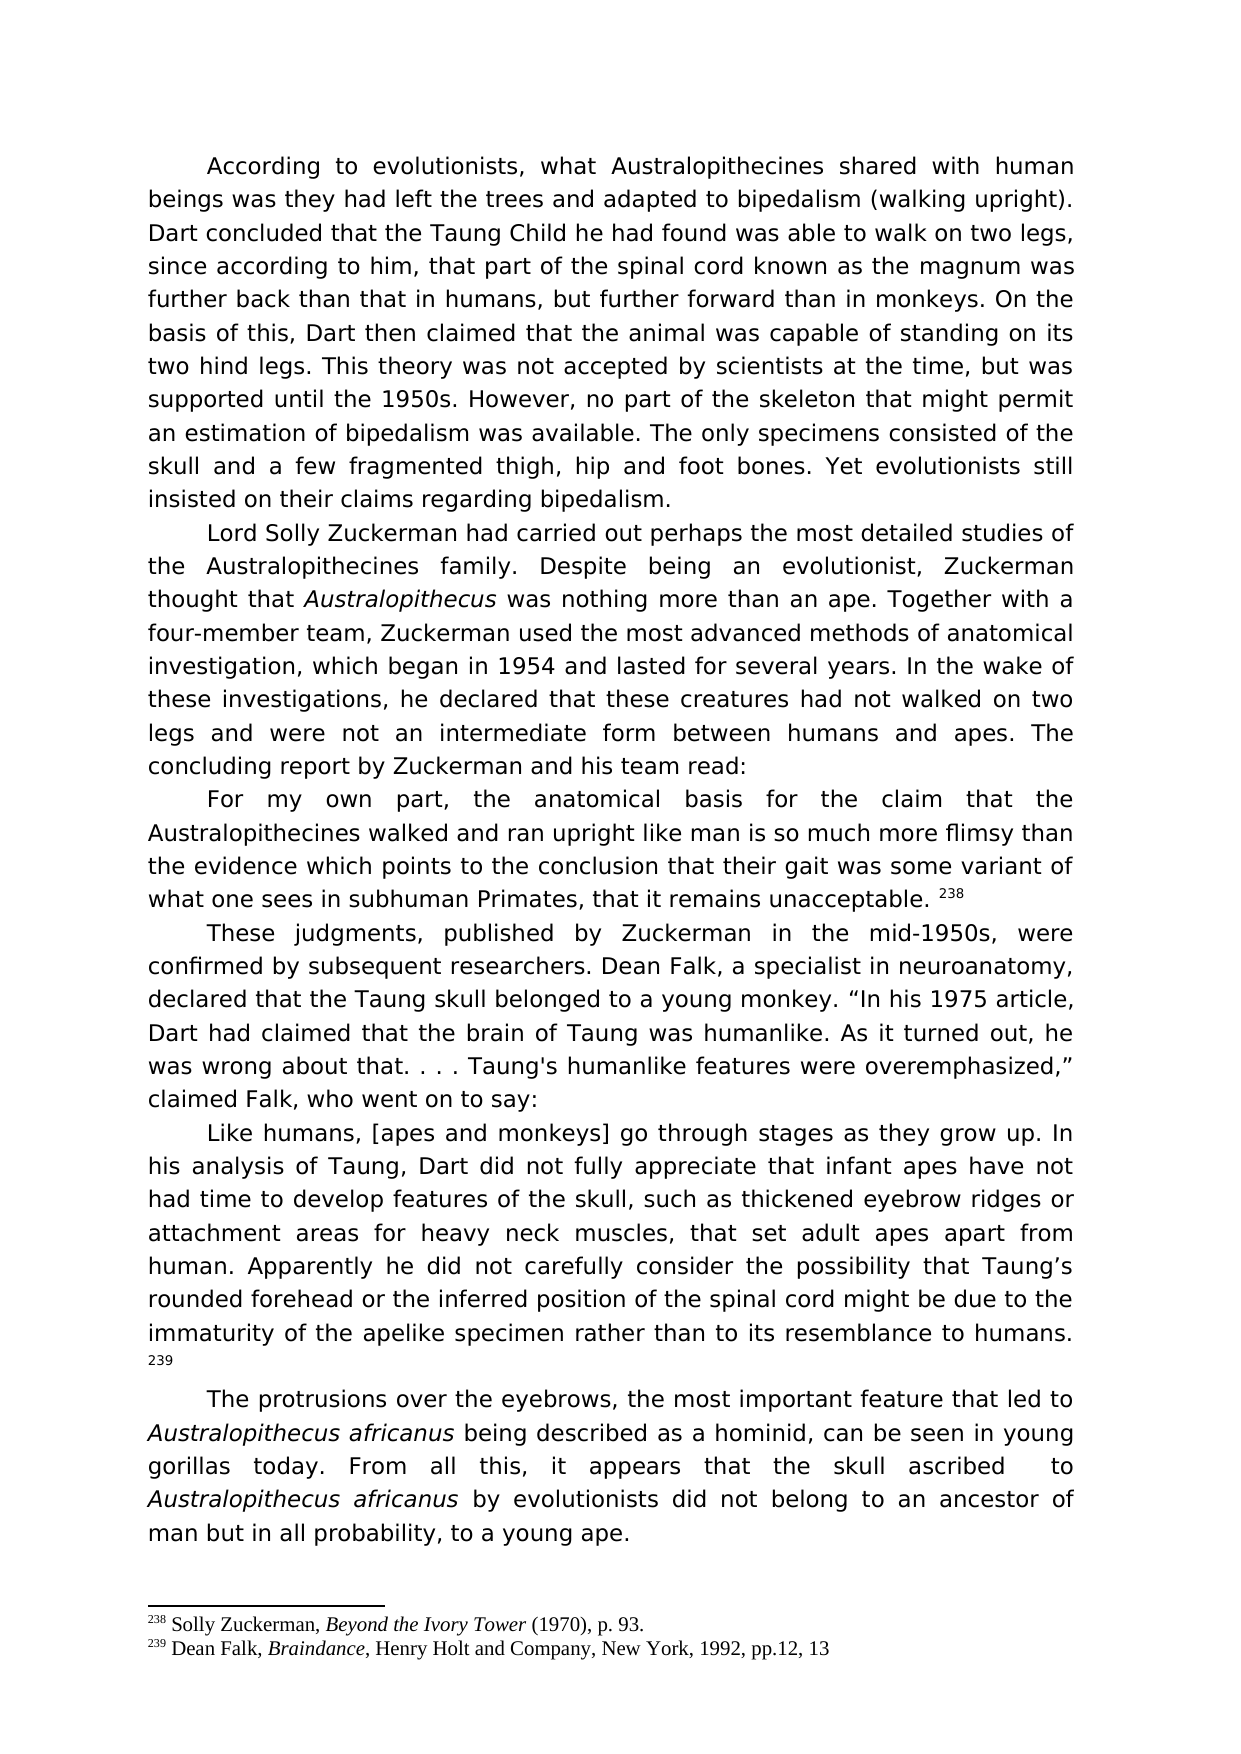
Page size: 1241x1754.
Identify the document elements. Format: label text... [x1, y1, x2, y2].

text For my own part, the anatomical basis for the claim that the Australopithecines walked and ran upright like man is so much more flimsy than the evidence which points to the conclusion that their gait was some variant of what one sees in subhuman Primates, that it remains unacceptable. [148, 781, 1075, 914]
text According to evolutionists, what Australopithecines shared with human beings was they had left the trees and adapted to bipedalism (walking upright). Dart concluded that the Taung Child he had found was able to walk on two legs, since according to him, that part of the spinal cord known as the magnum was further back than that in humans, but further forward than in monkeys. On the basis of this, Dart then claimed that the animal was capable of standing on its two hind legs. This theory was not accepted by scientists at the time, but was supported until the 1950s. However, no part of the skeleton that might permit an estimation of bipedalism was available. The only specimens consisted of the skull and a few fragmented thigh, hip and foot bones. Yet evolutionists still insisted on their claims regarding bipedalism. [148, 148, 1075, 514]
text The protrusions over the eyebrows, the most important feature that led to Australopithecus africanus being described as a hominid, can be seen in young gorillas today. From all this, it appears that the skull ascribed to Australopithecus africanus by evolutionists did not belong to an ancestor of man but in all probability, to a young ape. [148, 1381, 1075, 1548]
text These judgments, published by Zuckerman in the mid-1950s, were confirmed by subsequent researchers. Dean Falk, a specialist in neuroanatomy, declared that the Taung skull belonged to a young monkey. “In his 1975 article, Dart had claimed that the brain of Taung was humanlike. As it turned out, he was wrong about that. . . . Taung's humanlike features were overemphasized,” claimed Falk, who went on to say: [148, 914, 1075, 1114]
text Lord Solly Zuckerman had carried out perhaps the most detailed studies of the Australopithecines family. Despite being an evolutionist, Zuckerman thought that Australopithecus was nothing more than an ape. Together with a four-member team, Zuckerman used the most advanced methods of anatomical investigation, which began in 1954 and lasted for several years. In the wake of these investigations, he declared that these creatures had not walked on two legs and were not an intermediate form between humans and apes. The concluding report by Zuckerman and his team read: [148, 514, 1075, 781]
text Solly Zuckerman, Beyond the Ivory Tower (1970), p. 93. [148, 1612, 1093, 1636]
text Dean Falk, Braindance, Henry Holt and Company, New York, 1992, pp.12, 13 [148, 1636, 1093, 1660]
text Like humans, [apes and monkeys] go through stages as they grow up. In his analysis of Taung, Dart did not fully appreciate that infant apes have not had time to develop features of the skull, such as thickened eyebrow ridges or attachment areas for heavy neck muscles, that set adult apes apart from human. Apparently he did not carefully consider the possibility that Taung’s rounded forehead or the inferred position of the spinal cord might be due to the immaturity of the apelike specimen rather than to its resemblance to humans. [148, 1114, 1075, 1381]
